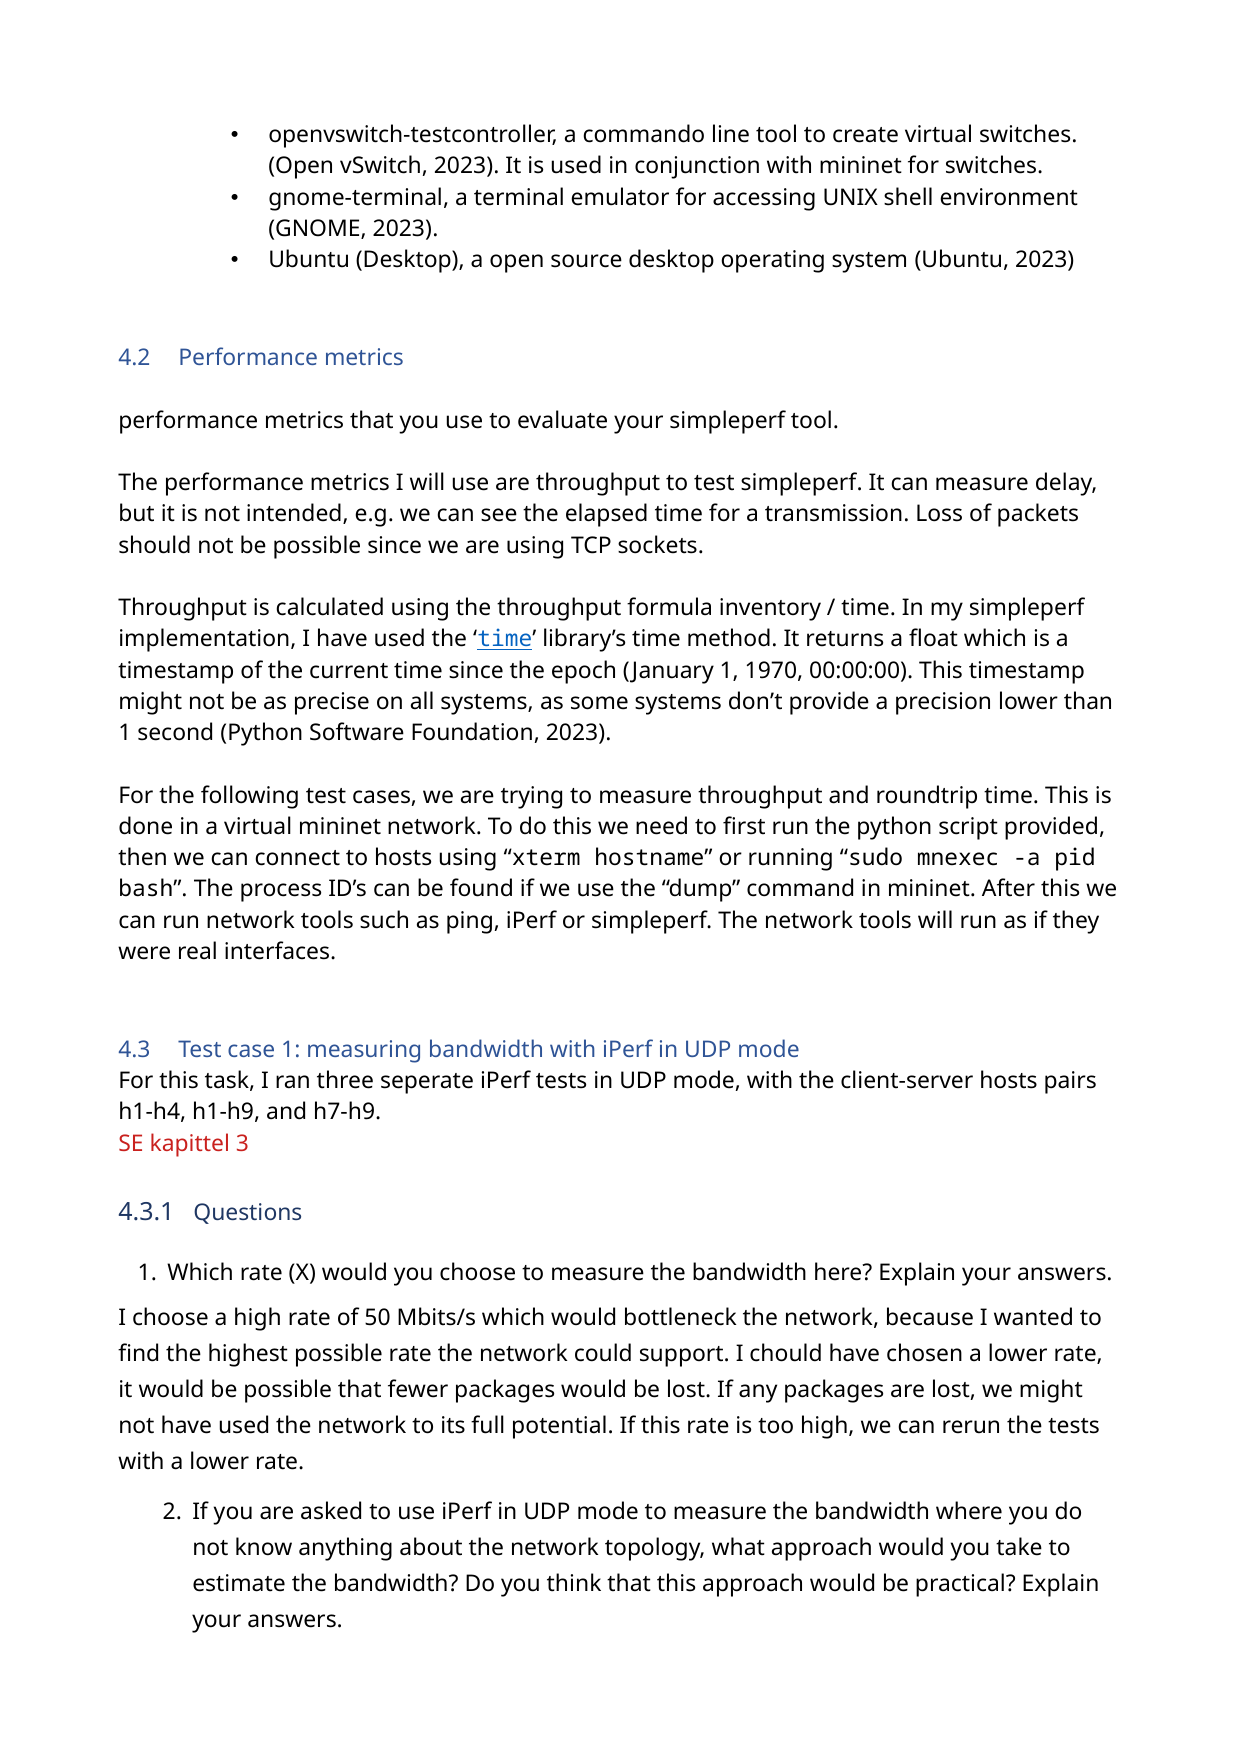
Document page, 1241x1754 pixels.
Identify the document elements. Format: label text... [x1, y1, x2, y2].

subtitle Questions [118, 1193, 1122, 1227]
subtitle Test case 1: measuring bandwidth with iPerf in UDP mode [118, 1033, 1122, 1064]
list If you are asked to use iPerf in UDP mode to measure the bandwidth where you do not know anything about the network topology, what approach would you take to estimate the bandwidth? Do you think that this approach would be practical? Explain your answers. [162, 1495, 1122, 1634]
text For this task, I ran three seperate iPerf tests in UDP mode, with the client-server hosts pairs h1-h4, h1-h9, and h7-h9. [118, 1064, 1122, 1126]
text SE kapittel 3 [118, 1126, 1122, 1158]
list openvswitch-testcontroller, a commando line tool to create virtual switches. (Open vSwitch, 2023). It is used in conjunction with mininet for switches. [231, 118, 1122, 181]
subtitle Performance metrics [118, 341, 1122, 372]
text performance metrics that you use to evaluate your simpleperf tool. [118, 403, 1122, 435]
text The performance metrics I will use are throughput to test simpleperf. It can measure delay, but it is not intended, e.g. we can see the elapsed time for a transmission. Loss of packets should not be possible since we are using TCP sockets. [118, 466, 1122, 560]
text For the following test cases, we are trying to measure throughput and roundtrip time. This is done in a virtual mininet network. To do this we need to first run the python script provided, then we can connect to hosts using “xterm hostname” or running “sudo mnexec -a pid bash”. The process ID’s can be found if we use the “dump” command in mininet. After this we can run network tools such as ping, iPerf or simpleperf. The network tools will run as if they were real interfaces. [118, 778, 1122, 966]
text Throughput is calculated using the throughput formula inventory / time. In my simpleperf implementation, I have used the ‘time’ library’s time method. It returns a float which is a timestamp of the current time since the epoch (January 1, 1970, 00:00:00). This timestamp might not be as precise on all systems, as some systems don’t provide a precision lower than 1 second (Python Software Foundation, 2023). [118, 591, 1122, 747]
list gnome-terminal, a terminal emulator for accessing UNIX shell environment (GNOME, 2023). [231, 181, 1122, 243]
list Ubuntu (Desktop), a open source desktop operating system (Ubuntu, 2023) [231, 243, 1122, 274]
text I choose a high rate of 50 Mbits/s which would bottleneck the network, because I wanted to find the highest possible rate the network could support. I chould have chosen a lower rate, it would be possible that fewer packages would be lost. If any packages are lost, we might not have used the network to its full potential. If this rate is too high, we can rerun the tests with a lower rate. [118, 1301, 1122, 1476]
list Which rate (X) would you choose to measure the bandwidth here? Explain your answers. [137, 1258, 1122, 1286]
